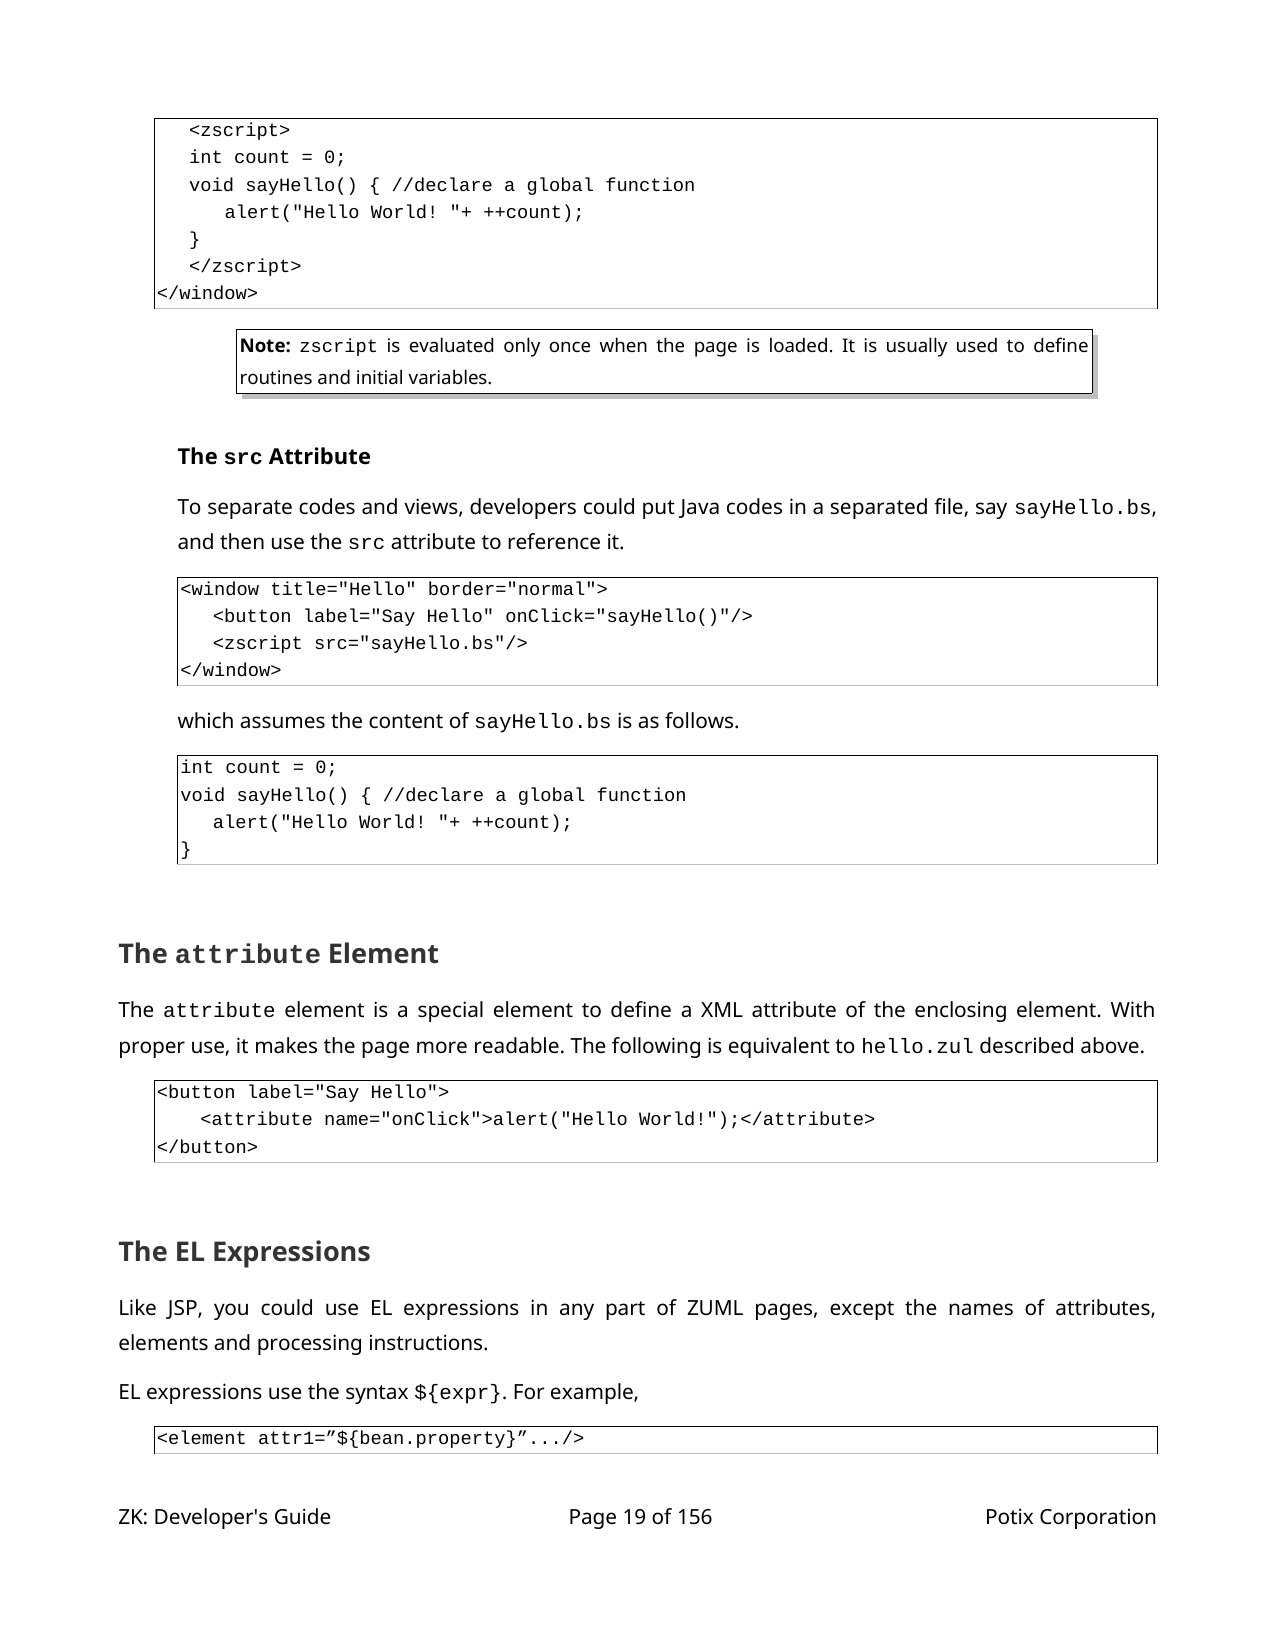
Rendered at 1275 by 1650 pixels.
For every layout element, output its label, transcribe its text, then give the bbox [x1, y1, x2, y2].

text </window> [155, 281, 1157, 308]
text <attribute name="onClick">alert("Hello World!");</attribute> [155, 1107, 1157, 1132]
text </button> [155, 1134, 1157, 1162]
subtitle The attribute Element [118, 935, 1157, 972]
text int count = 0; [178, 756, 1157, 779]
text </window> [178, 658, 1157, 685]
subtitle The EL Expressions [118, 1233, 1157, 1269]
text } [155, 227, 1157, 251]
text void sayHello() { //declare a global function [155, 172, 1157, 197]
subtitle The src Attribute [177, 441, 1157, 471]
text int count = 0; [155, 145, 1157, 169]
text <zscript src="sayHello.bs"/> [178, 631, 1157, 655]
text To separate codes and views, developers could put Java codes in a separated file, say sayHello.bs, and then use the src attribute to reference it. [177, 492, 1157, 556]
text <button label="Say Hello"> [155, 1081, 1157, 1104]
text alert("Hello World! "+ ++count); [178, 810, 1157, 834]
text The attribute element is a special element to define a XML attribute of the enclosing element. With proper use, it makes the page more readable. The following is equivalent to hello.zul described above. [118, 995, 1157, 1059]
text Note: zscript is evaluated only once when the page is loaded. It is usually used to define routines and initial variables. [237, 330, 1092, 393]
text } [178, 837, 1157, 864]
text which assumes the content of sayHello.bs is as follows. [177, 706, 1157, 735]
text EL expressions use the syntax ${expr}. For example, [118, 1377, 1157, 1406]
text <element attr1=”${bean.property}”.../> [155, 1427, 1157, 1453]
text <zscript> [155, 119, 1157, 142]
text Like JSP, you could use EL expressions in any part of ZUML pages, except the names of attributes, elements and processing instructions. [118, 1293, 1157, 1356]
text <button label="Say Hello" onClick="sayHello()"/> [178, 604, 1157, 628]
text </zscript> [155, 254, 1157, 278]
text alert("Hello World! "+ ++count); [155, 200, 1157, 224]
text <window title="Hello" border="normal"> [178, 578, 1157, 601]
text void sayHello() { //declare a global function [178, 782, 1157, 807]
